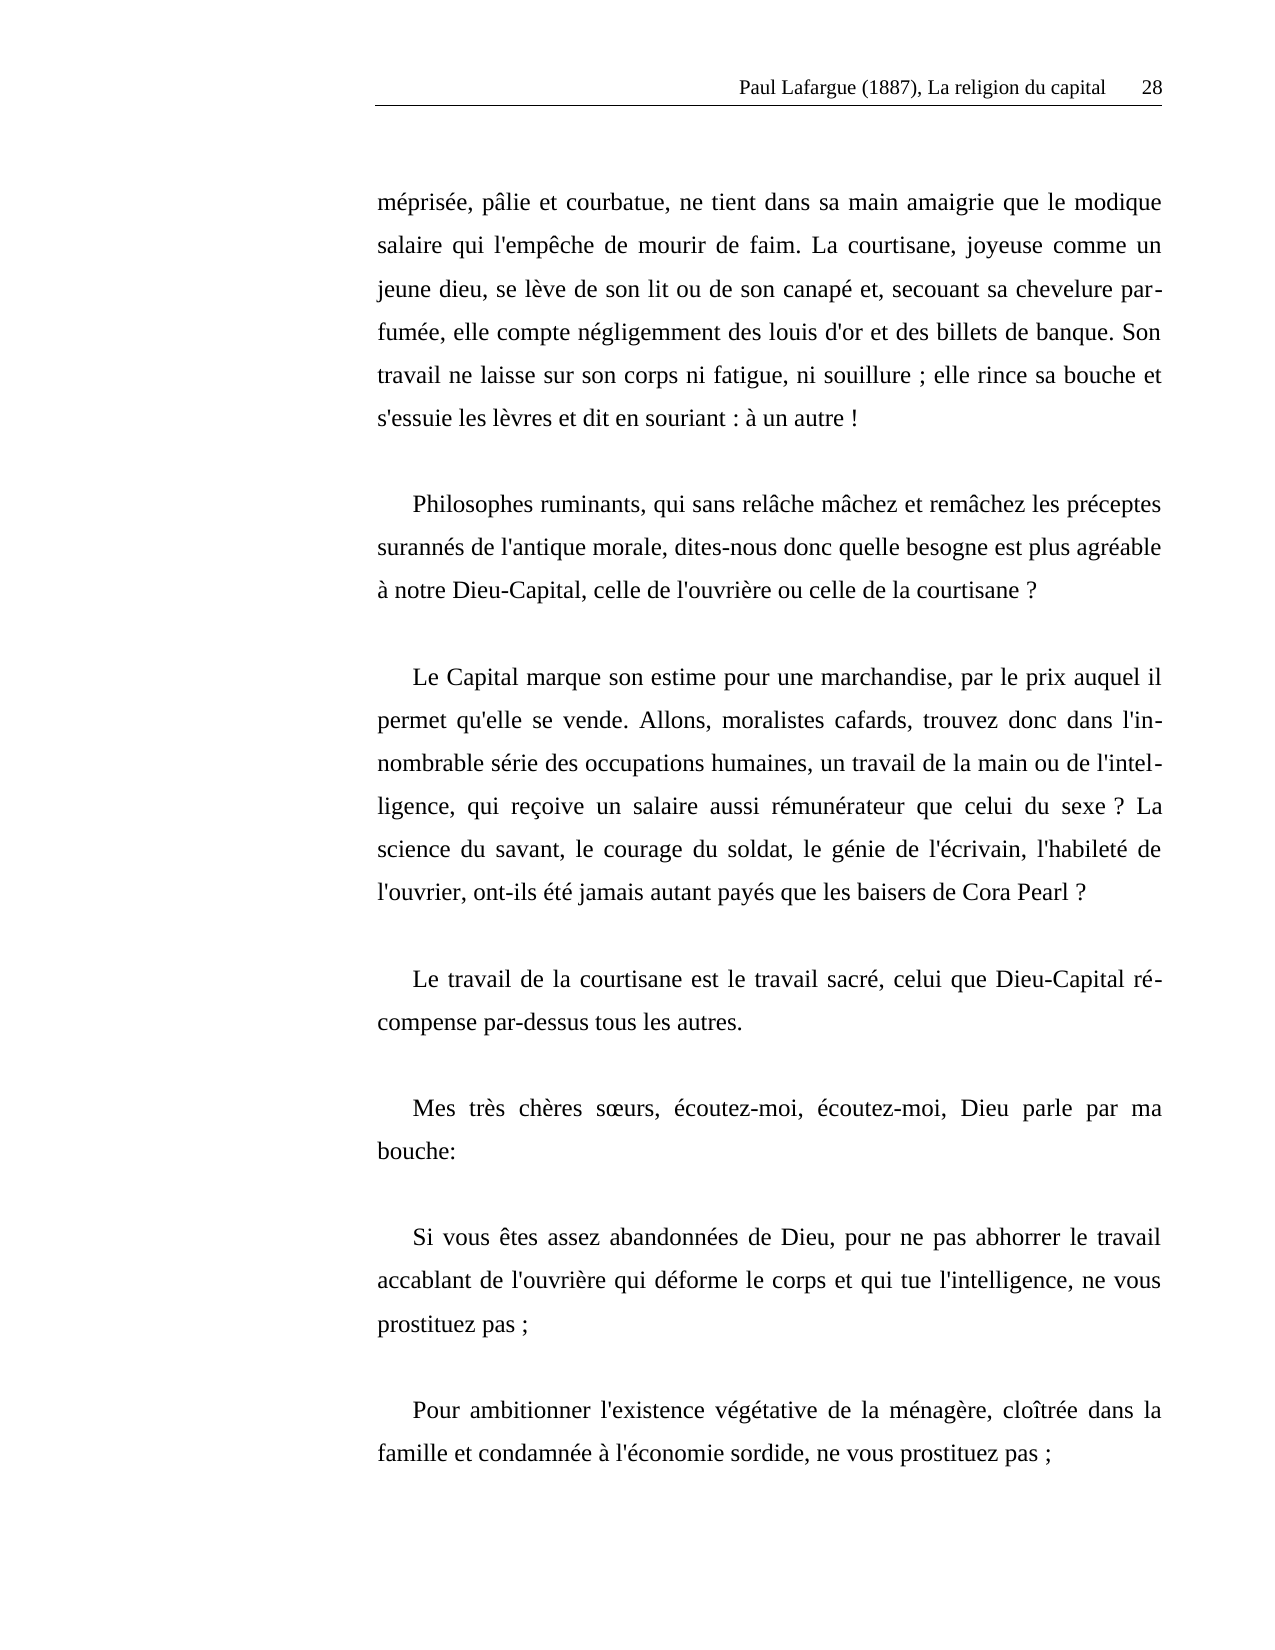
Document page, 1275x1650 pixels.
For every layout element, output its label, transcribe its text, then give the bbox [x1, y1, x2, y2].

text Le Capital marque son estime pour une marchandise, par le prix auquel il permet qu'elle se vende. Allons, moralistes cafards, trouvez donc dans l'in­nom­brable série des occupations humaines, un travail de la main ou de l'intel­ligence, qui reçoive un salaire aussi rémunérateur que celui du sexe ? La science du savant, le courage du soldat, le génie de l'écrivain, l'habileté de l'ouvrier, ont-ils été jamais autant payés que les baisers de Cora Pearl ? [377, 662, 1162, 906]
text Le travail de la courtisane est le travail sacré, celui que Dieu-Capital ré­com­pense par-dessus tous les autres. [377, 964, 1162, 1036]
text Philosophes ruminants, qui sans relâche mâchez et remâchez les préceptes surannés de l'antique morale, dites-nous donc quelle besogne est plus agréable à notre Dieu-Capital, celle de l'ouvrière ou celle de la courtisane ? [377, 489, 1162, 604]
text Mes très chères sœurs, écoutez-moi, écoutez-moi, Dieu parle par ma bouche: [377, 1093, 1162, 1165]
text Si vous êtes assez abandonnées de Dieu, pour ne pas abhorrer le travail accablant de l'ouvrière qui déforme le corps et qui tue l'intelligence, ne vous prostituez pas ; [377, 1222, 1162, 1337]
text méprisée, pâlie et courbatue, ne tient dans sa main amaigrie que le modique salaire qui l'empêche de mourir de faim. La courtisane, joyeuse comme un jeune dieu, se lève de son lit ou de son canapé et, secouant sa chevelure par­fumée, elle compte négligemment des louis d'or et des billets de banque. Son travail ne laisse sur son corps ni fatigue, ni souillure ; elle rince sa bouche et s'essuie les lèvres et dit en souriant : à un autre ! [377, 187, 1162, 432]
text Pour ambitionner l'existence végétative de la ménagère, cloîtrée dans la famille et condamnée à l'économie sordide, ne vous prostituez pas ; [377, 1395, 1162, 1467]
